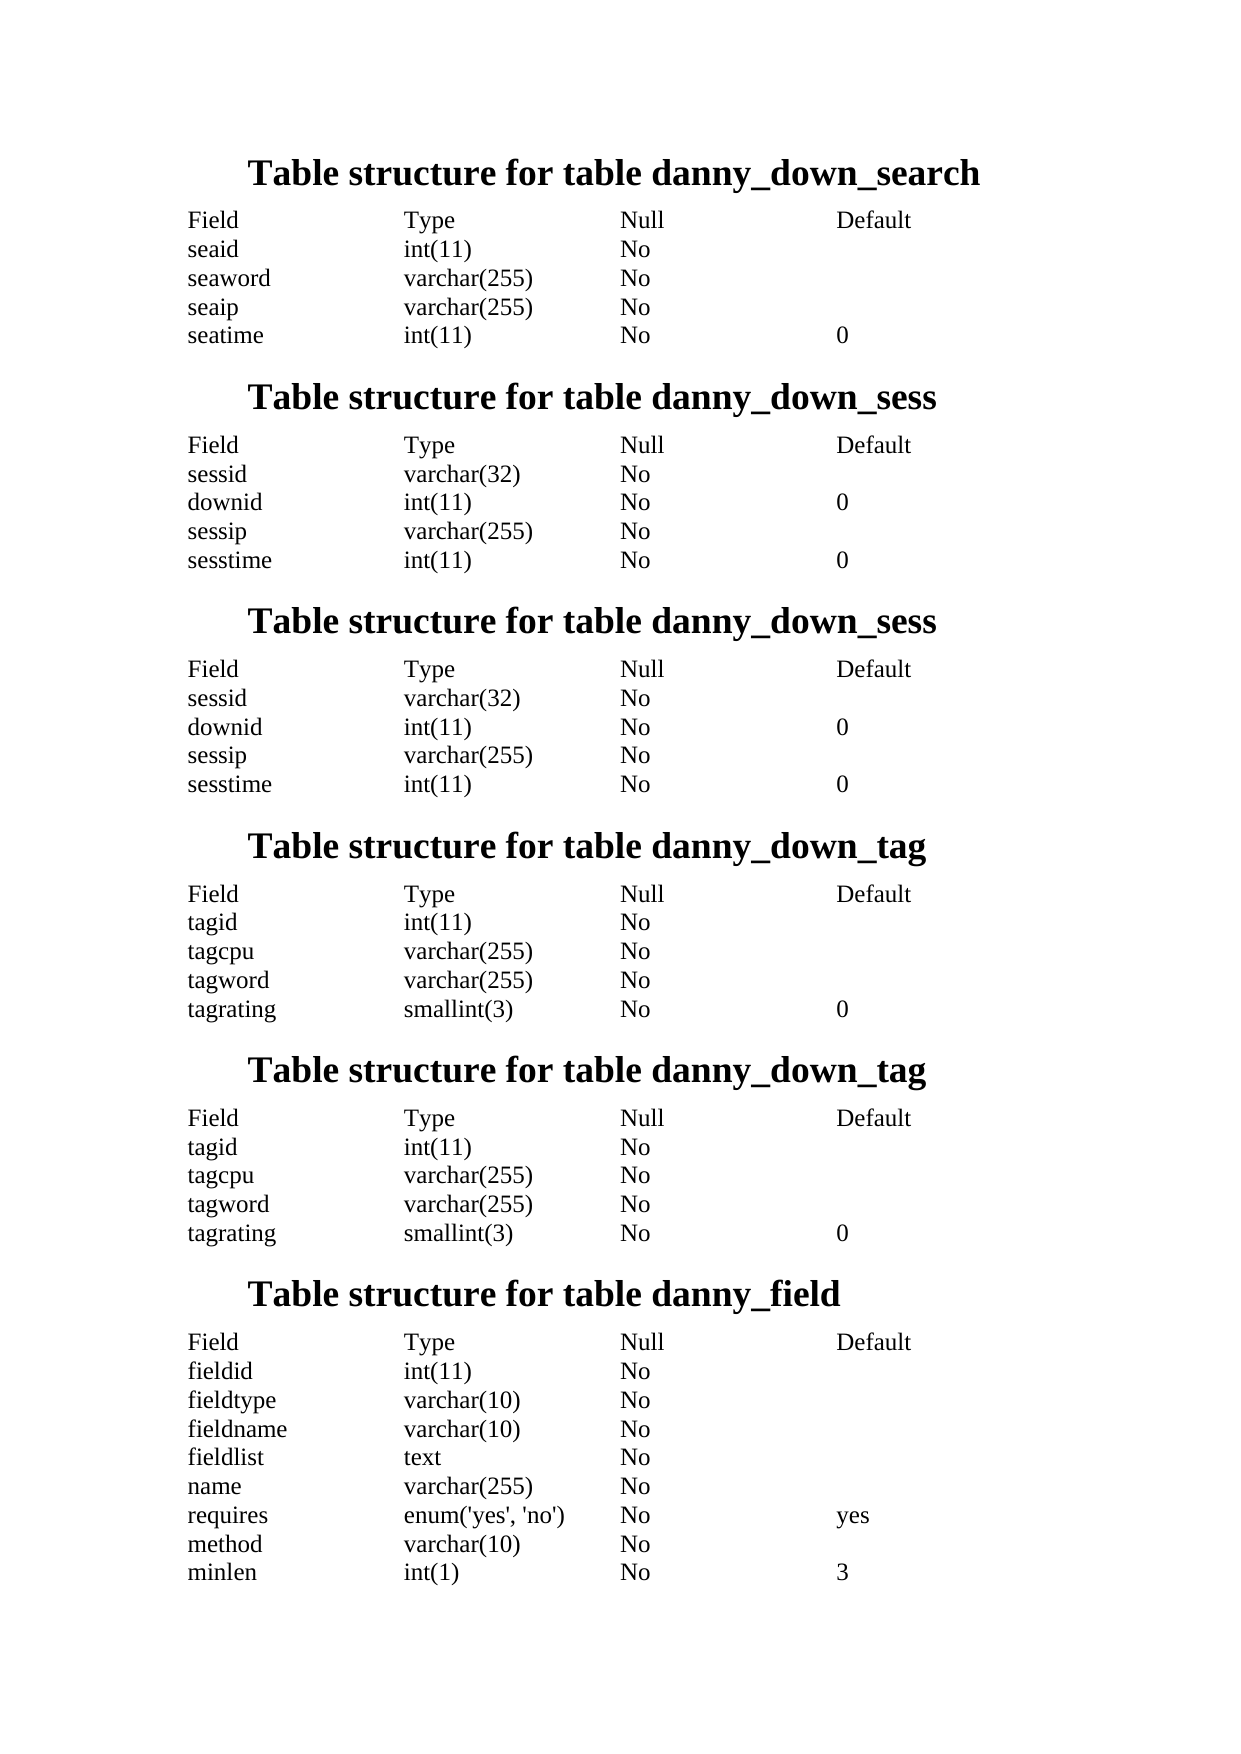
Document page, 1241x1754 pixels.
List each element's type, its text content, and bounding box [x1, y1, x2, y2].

table_header Field [188, 879, 404, 907]
table_cell No [620, 1558, 836, 1586]
table_cell seaword [188, 263, 404, 292]
table_cell 0 [836, 712, 1053, 741]
table_cell [836, 1356, 1053, 1385]
table_cell varchar(255) [404, 263, 620, 292]
table_cell tagword [188, 965, 404, 994]
subtitle Table structure for table danny_down_tag [187, 823, 1053, 866]
table_cell [836, 936, 1053, 965]
table_cell [836, 1132, 1053, 1161]
table_header Default [836, 1328, 1053, 1356]
table_cell No [620, 1189, 836, 1218]
table_cell sessid [188, 683, 404, 712]
table_cell No [620, 741, 836, 769]
table_cell int(11) [404, 545, 620, 574]
table_cell No [620, 683, 836, 712]
table_cell No [620, 936, 836, 965]
table_cell No [620, 994, 836, 1022]
table_header Null [620, 879, 836, 907]
table_cell varchar(10) [404, 1414, 620, 1442]
table_cell name [188, 1471, 404, 1500]
table_cell tagid [188, 908, 404, 936]
table_cell int(11) [404, 712, 620, 741]
table_header Type [404, 879, 620, 907]
table_header Type [404, 1103, 620, 1132]
table_cell No [620, 908, 836, 936]
table_cell No [620, 234, 836, 263]
table_cell [836, 1161, 1053, 1189]
subtitle Table structure for table danny_field [187, 1272, 1053, 1315]
table_cell varchar(32) [404, 459, 620, 487]
table_cell tagrating [188, 994, 404, 1022]
table_cell downid [188, 488, 404, 516]
table_cell No [620, 1356, 836, 1385]
table_cell varchar(255) [404, 741, 620, 769]
table_cell sessip [188, 516, 404, 545]
table_cell int(11) [404, 908, 620, 936]
table_cell fieldtype [188, 1385, 404, 1414]
table_cell 0 [836, 488, 1053, 516]
table_header Type [404, 206, 620, 234]
table_cell No [620, 712, 836, 741]
table_header Default [836, 430, 1053, 459]
table_cell [836, 1529, 1053, 1557]
table_cell tagid [188, 1132, 404, 1161]
table_cell No [620, 516, 836, 545]
table_cell sesstime [188, 769, 404, 798]
subtitle Table structure for table danny_down_sess [187, 599, 1053, 642]
table_cell [836, 1471, 1053, 1500]
table_cell [836, 683, 1053, 712]
table_cell No [620, 965, 836, 994]
table_header Type [404, 430, 620, 459]
table_header Null [620, 654, 836, 683]
table_cell 0 [836, 769, 1053, 798]
table_cell tagword [188, 1189, 404, 1218]
table_cell sesstime [188, 545, 404, 574]
table_cell text [404, 1443, 620, 1471]
table_cell tagcpu [188, 936, 404, 965]
table_cell No [620, 321, 836, 349]
table_header Null [620, 1328, 836, 1356]
table_cell varchar(255) [404, 936, 620, 965]
table_cell downid [188, 712, 404, 741]
table_cell varchar(255) [404, 292, 620, 321]
table_header Null [620, 206, 836, 234]
subtitle Table structure for table danny_down_tag [187, 1047, 1053, 1091]
table_cell [836, 741, 1053, 769]
table_header Type [404, 1328, 620, 1356]
table_cell [836, 1385, 1053, 1414]
table_cell tagrating [188, 1218, 404, 1247]
table_cell sessid [188, 459, 404, 487]
table_header Default [836, 1103, 1053, 1132]
table_cell No [620, 1414, 836, 1442]
table_cell [836, 263, 1053, 292]
table_cell No [620, 292, 836, 321]
table_header Type [404, 654, 620, 683]
table_cell varchar(10) [404, 1385, 620, 1414]
subtitle Table structure for table danny_down_sess [187, 374, 1053, 417]
table_header Default [836, 879, 1053, 907]
table_cell 0 [836, 1218, 1053, 1247]
table_cell int(11) [404, 488, 620, 516]
table_cell 3 [836, 1558, 1053, 1586]
table_cell fieldname [188, 1414, 404, 1442]
table_cell No [620, 263, 836, 292]
table_header Field [188, 430, 404, 459]
table_cell [836, 292, 1053, 321]
table_cell yes [836, 1500, 1053, 1529]
table_cell fieldid [188, 1356, 404, 1385]
table_cell No [620, 488, 836, 516]
subtitle Table structure for table danny_down_search [187, 150, 1053, 193]
table_cell No [620, 1161, 836, 1189]
table_cell No [620, 1218, 836, 1247]
table_cell No [620, 1471, 836, 1500]
table_cell seaid [188, 234, 404, 263]
table_cell int(11) [404, 1132, 620, 1161]
table_cell varchar(255) [404, 1189, 620, 1218]
table_header Null [620, 1103, 836, 1132]
table_cell sessip [188, 741, 404, 769]
table_cell fieldlist [188, 1443, 404, 1471]
table_cell [836, 1189, 1053, 1218]
table_cell No [620, 545, 836, 574]
table_cell No [620, 1132, 836, 1161]
table_cell seatime [188, 321, 404, 349]
table_cell smallint(3) [404, 1218, 620, 1247]
table_cell minlen [188, 1558, 404, 1586]
table_header Field [188, 654, 404, 683]
table_cell method [188, 1529, 404, 1557]
table_cell int(11) [404, 321, 620, 349]
table_cell [836, 1414, 1053, 1442]
table_cell int(11) [404, 1356, 620, 1385]
table_cell varchar(255) [404, 965, 620, 994]
table_cell seaip [188, 292, 404, 321]
table_cell 0 [836, 994, 1053, 1022]
table_cell No [620, 1500, 836, 1529]
table_cell No [620, 1443, 836, 1471]
table_header Field [188, 1103, 404, 1132]
table_header Default [836, 654, 1053, 683]
table_cell int(11) [404, 234, 620, 263]
table_cell No [620, 1529, 836, 1557]
table_cell No [620, 1385, 836, 1414]
table_header Field [188, 1328, 404, 1356]
table_cell smallint(3) [404, 994, 620, 1022]
table_cell varchar(32) [404, 683, 620, 712]
table_cell No [620, 459, 836, 487]
table_cell requires [188, 1500, 404, 1529]
table_cell No [620, 769, 836, 798]
table_cell 0 [836, 321, 1053, 349]
table_cell varchar(10) [404, 1529, 620, 1557]
table_cell [836, 1443, 1053, 1471]
table_header Null [620, 430, 836, 459]
table_header Field [188, 206, 404, 234]
table_cell [836, 459, 1053, 487]
table_header Default [836, 206, 1053, 234]
table_cell [836, 908, 1053, 936]
table_cell int(11) [404, 769, 620, 798]
table_cell [836, 516, 1053, 545]
table_cell varchar(255) [404, 1161, 620, 1189]
table_cell 0 [836, 545, 1053, 574]
table_cell tagcpu [188, 1161, 404, 1189]
table_cell int(1) [404, 1558, 620, 1586]
table_cell varchar(255) [404, 1471, 620, 1500]
table_cell enum('yes', 'no') [404, 1500, 620, 1529]
table_cell [836, 234, 1053, 263]
table_cell varchar(255) [404, 516, 620, 545]
table_cell [836, 965, 1053, 994]
